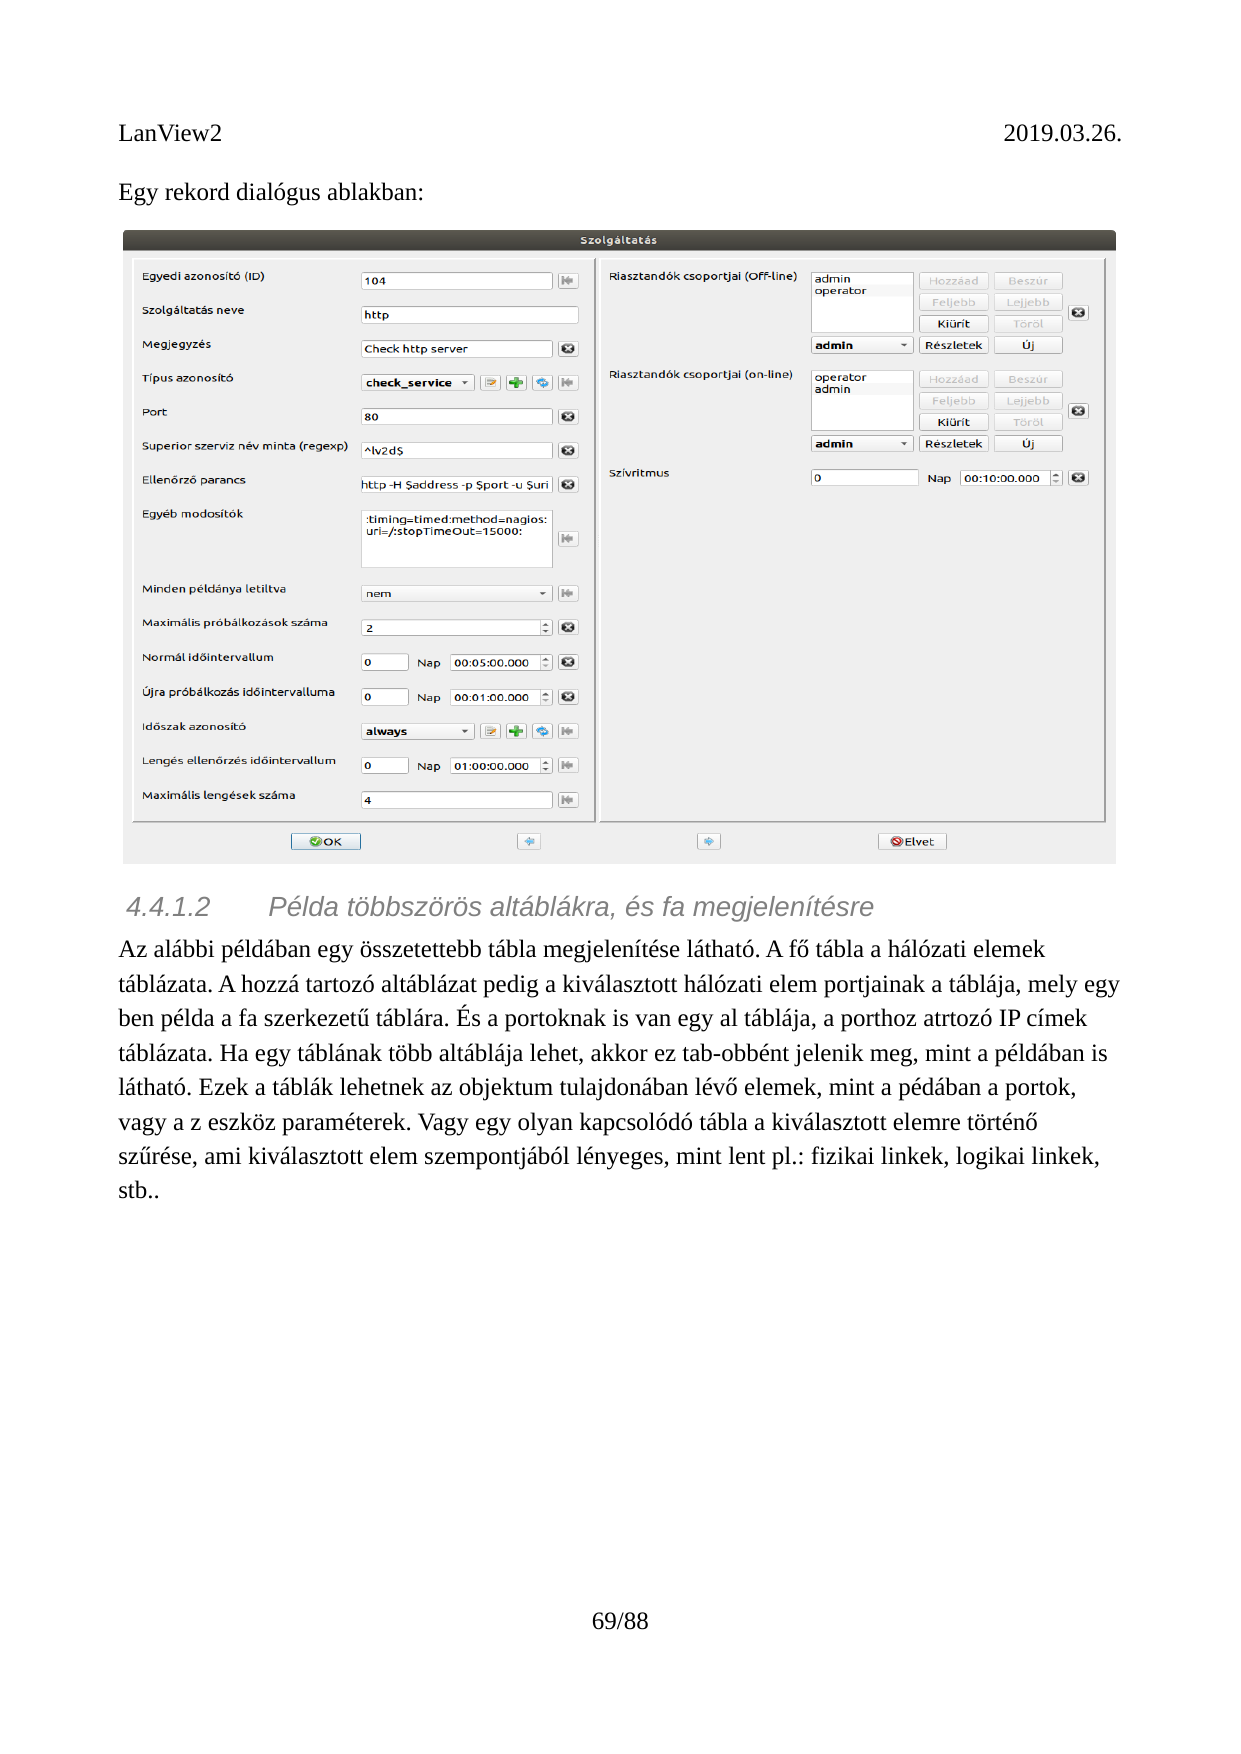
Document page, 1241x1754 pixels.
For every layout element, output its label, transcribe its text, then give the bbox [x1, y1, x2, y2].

picture [118, 226, 1123, 870]
text Az alábbi példában egy összetettebb tábla megjelenítése látható. A fő tábla a hálózati elemek táblázata. A hozzá tartozó altáblázat pedig a kiválasztott hálózati elem portjainak a táblája, mely egy ben példa a fa szerkezetű táblára. És a portoknak is van egy al táblája, a porthoz atrtozó IP címek táblázata. Ha egy táblának több altáblája lehet, akkor ez tab-obbént jelenik meg, mint a példában is látható. Ezek a táblák lehetnek az objektum tulajdonában lévő elemek, mint a pédában a portok, vagy a z eszköz paraméterek. Vagy egy olyan kapcsolódó tábla a kiválasztott elemre történő szűrése, ami kiválasztott elem szempontjából lényeges, mint lent pl.: fizikai linkek, logikai linkek, stb.. [118, 934, 1122, 1204]
subtitle Példa többszörös altáblákra, és fa megjelenítésre [118, 890, 1122, 922]
text Egy rekord dialógus ablakban: [118, 177, 1122, 206]
